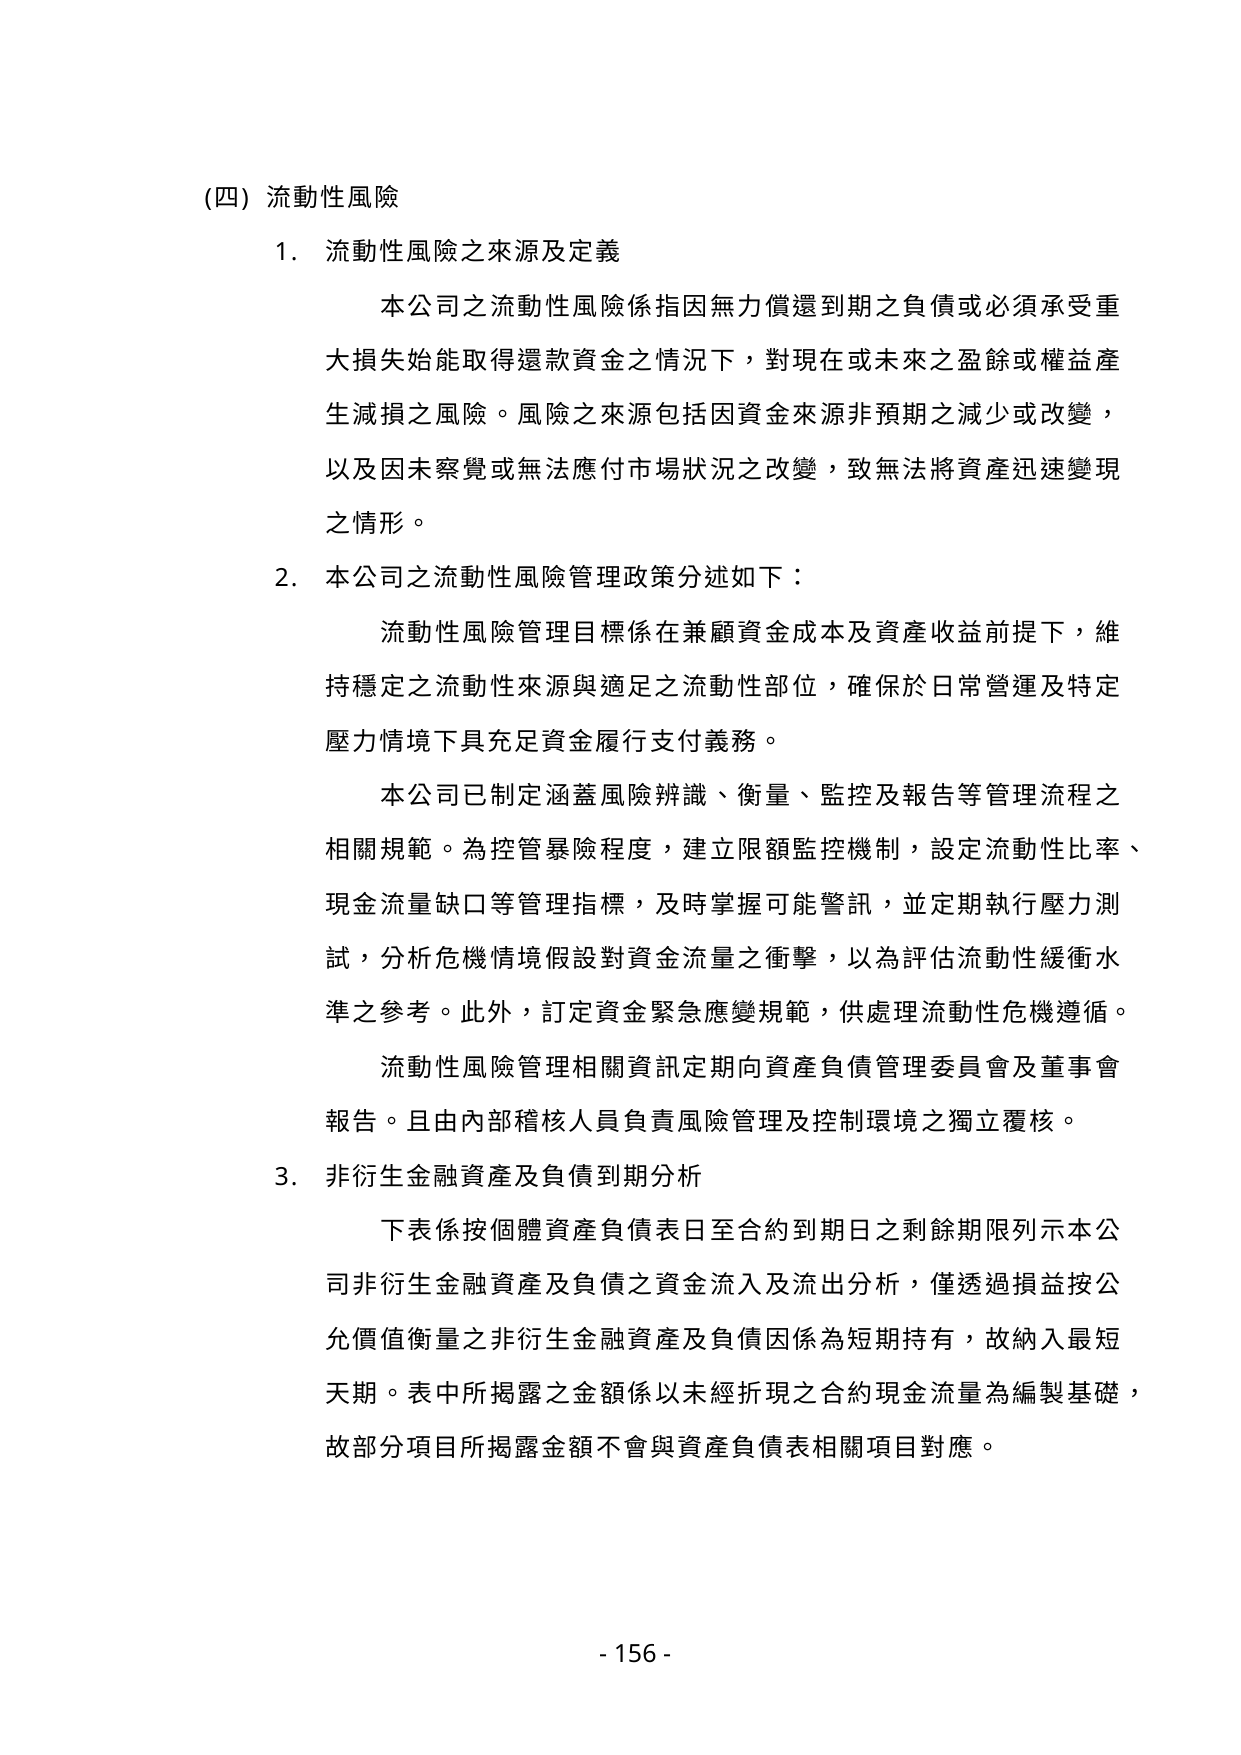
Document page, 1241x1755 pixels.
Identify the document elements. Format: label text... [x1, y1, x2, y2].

text 本公司已制定涵蓋風險辨識、衡量、監控及報告等管理流程之相關規範。為控管暴險程度，建立限額監控機制，設定流動性比率、現金流量缺口等管理指標，及時掌握可能警訊，並定期執行壓力測試，分析危機情境假設對資金流量之衝擊，以為評估流動性緩衝水準之參考。此外，訂定資金緊急應變規範，供處理流動性危機遵循。 [325, 775, 1122, 1029]
text 流動性風險管理目標係在兼顧資金成本及資產收益前提下，維持穩定之流動性來源與適足之流動性部位，確保於日常營運及特定壓力情境下具充足資金履行支付義務。 [325, 612, 1122, 757]
text 下表係按個體資產負債表日至合約到期日之剩餘期限列示本公司非衍生金融資產及負債之資金流入及流出分析，僅透過損益按公允價值衡量之非衍生金融資產及負債因係為短期持有，故納入最短天期。表中所揭露之金額係以未經折現之合約現金流量為編製基礎，故部分項目所揭露金額不會與資產負債表相關項目對應。 [325, 1210, 1122, 1464]
text 2. 本公司之流動性風險管理政策分述如下： [266, 558, 1122, 594]
text 本公司之流動性風險係指因無力償還到期之負債或必須承受重大損失始能取得還款資金之情況下，對現在或未來之盈餘或權益產生減損之風險。風險之來源包括因資金來源非預期之減少或改變，以及因未察覺或無法應付市場狀況之改變，致無法將資產迅速變現之情形。 [325, 286, 1122, 540]
text (四) 流動性風險 [177, 177, 1122, 213]
text 1. 流動性風險之來源及定義 [266, 232, 1122, 268]
text 3. 非衍生金融資產及負債到期分析 [266, 1156, 1122, 1192]
text 流動性風險管理相關資訊定期向資產負債管理委員會及董事會報告。且由內部稽核人員負責風險管理及控制環境之獨立覆核。 [325, 1047, 1122, 1138]
